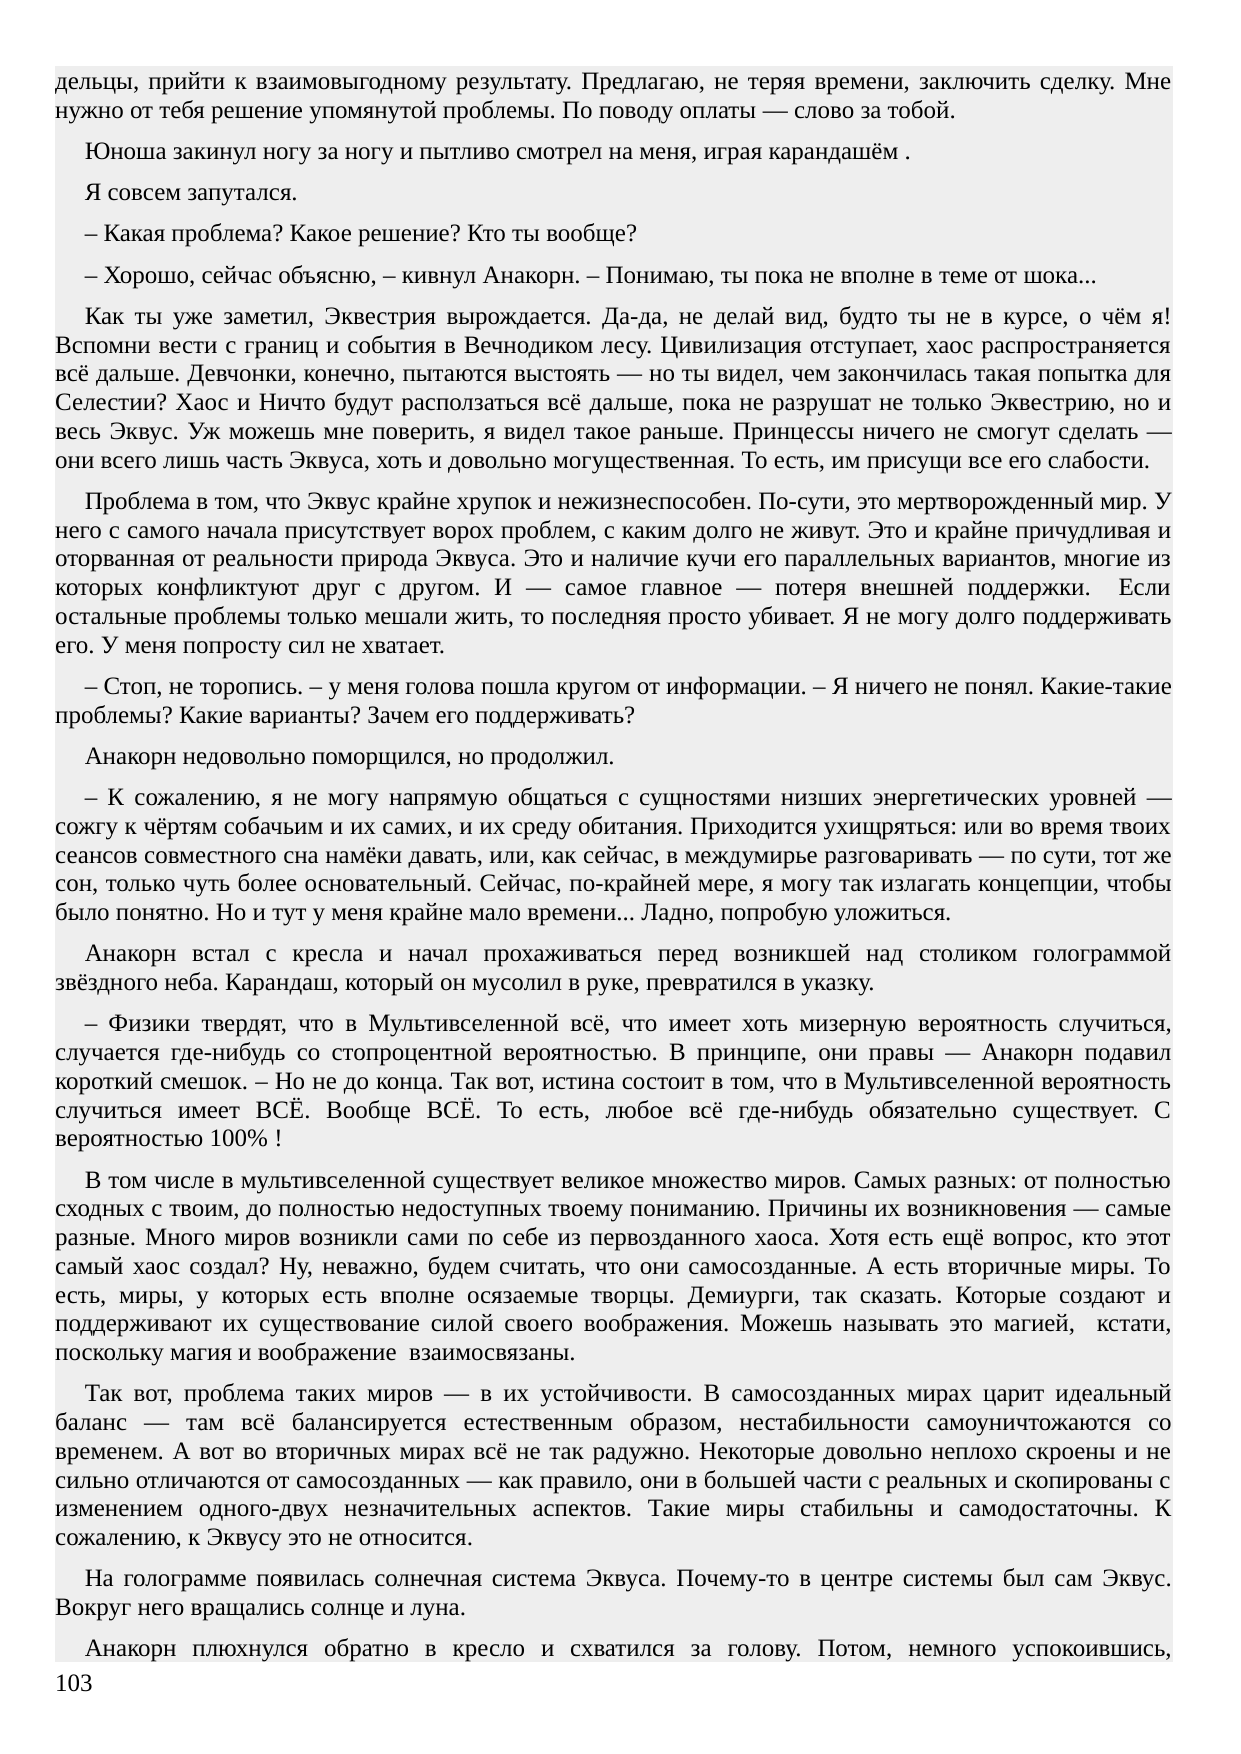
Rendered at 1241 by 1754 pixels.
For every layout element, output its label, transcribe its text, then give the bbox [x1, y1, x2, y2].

text – Физики твердят, что в Мультивселенной всё, что имеет хоть мизерную вероятность случиться, случается где-нибудь со стопроцентной вероятностью. В принципе, они правы — Анакорн подавил короткий смешок. – Но не до конца. Так вот, истина состоит в том, что в Мультивселенной вероятность случиться имеет ВСЁ. Вообще ВСЁ. То есть, любое всё где-нибудь обязательно существует. С вероятностью 100% ! [55, 1008, 1173, 1152]
text В том числе в мультивселенной существует великое множество миров. Самых разных: от полностью сходных с твоим, до полностью недоступных твоему пониманию. Причины их возникновения — самые разные. Много миров возникли сами по себе из первозданного хаоса. Хотя есть ещё вопрос, кто этот самый хаос создал? Ну, неважно, будем считать, что они самосозданные. А есть вторичные миры. То есть, миры, у которых есть вполне осязаемые творцы. Демиурги, так сказать. Которые создают и поддерживают их существование силой своего воображения. Можешь называть это магией, кстати, поскольку магия и воображение взаимосвязаны. [55, 1165, 1173, 1366]
text – Стоп, не торопись. – у меня голова пошла кругом от информации. – Я ничего не понял. Какие-такие проблемы? Какие варианты? Зачем его поддерживать? [55, 671, 1173, 728]
text Анакорн плюхнулся обратно в кресло и схватился за голову. Потом, немного успокоившись, [55, 1633, 1173, 1662]
text Анакорн недовольно поморщился, но продолжил. [55, 741, 1173, 770]
text Как ты уже заметил, Эквестрия вырождается. Да-да, не делай вид, будто ты не в курсе, о чём я! Вспомни вести с границ и события в Вечнодиком лесу. Цивилизация отступает, хаос распространяется всё дальше. Девчонки, конечно, пытаются выстоять — но ты видел, чем закончилась такая попытка для Селестии? Хаос и Ничто будут расползаться всё дальше, пока не разрушат не только Эквестрию, но и весь Эквус. Уж можешь мне поверить, я видел такое раньше. Принцессы ничего не смогут сделать — они всего лишь часть Эквуса, хоть и довольно могущественная. То есть, им присущи все его слабости. [55, 301, 1173, 473]
text Юноша закинул ногу за ногу и пытливо смотрел на меня, играя карандашём . [55, 136, 1173, 165]
text Я совсем запутался. [55, 177, 1173, 206]
text Проблема в том, что Эквус крайне хрупок и нежизнеспособен. По-сути, это мертворожденный мир. У него с самого начала присутствует ворох проблем, с каким долго не живут. Это и крайне причудливая и оторванная от реальности природа Эквуса. Это и наличие кучи его параллельных вариантов, многие из которых конфликтуют друг с другом. И — самое главное — потеря внешней поддержки. Если остальные проблемы только мешали жить, то последняя просто убивает. Я не могу долго поддерживать его. У меня попросту сил не хватает. [55, 486, 1173, 658]
text дельцы, прийти к взаимовыгодному результату. Предлагаю, не теряя времени, заключить сделку. Мне нужно от тебя решение упомянутой проблемы. По поводу оплаты — слово за тобой. [55, 66, 1173, 123]
text – Хорошо, сейчас объясню, – кивнул Анакорн. – Понимаю, ты пока не вполне в теме от шока... [55, 260, 1173, 288]
text – К сожалению, я не могу напрямую общаться с сущностями низших энергетических уровней — сожгу к чёртям собачьим и их самих, и их среду обитания. Приходится ухищряться: или во время твоих сеансов совместного сна намёки давать, или, как сейчас, в междумирье разговаривать — по сути, тот же сон, только чуть более основательный. Сейчас, по-крайней мере, я могу так излагать концепции, чтобы было понятно. Но и тут у меня крайне мало времени... Ладно, попробую уложиться. [55, 782, 1173, 926]
text Анакорн встал с кресла и начал прохаживаться перед возникшей над столиком голограммой звёздного неба. Карандаш, который он мусолил в руке, превратился в указку. [55, 938, 1173, 996]
text На голограмме появилась солнечная система Эквуса. Почему-то в центре системы был сам Эквус. Вокруг него вращались солнце и луна. [55, 1563, 1173, 1621]
text – Какая проблема? Какое решение? Кто ты вообще? [55, 218, 1173, 247]
text Так вот, проблема таких миров — в их устойчивости. В самосозданных мирах царит идеальный баланс — там всё балансируется естественным образом, нестабильности самоуничтожаются со временем. А вот во вторичных мирах всё не так радужно. Некоторые довольно неплохо скроены и не сильно отличаются от самосозданных — как правило, они в большей части с реальных и скопированы с изменением одного-двух незначительных аспектов. Такие миры стабильны и самодостаточны. К сожалению, к Эквусу это не относится. [55, 1378, 1173, 1551]
